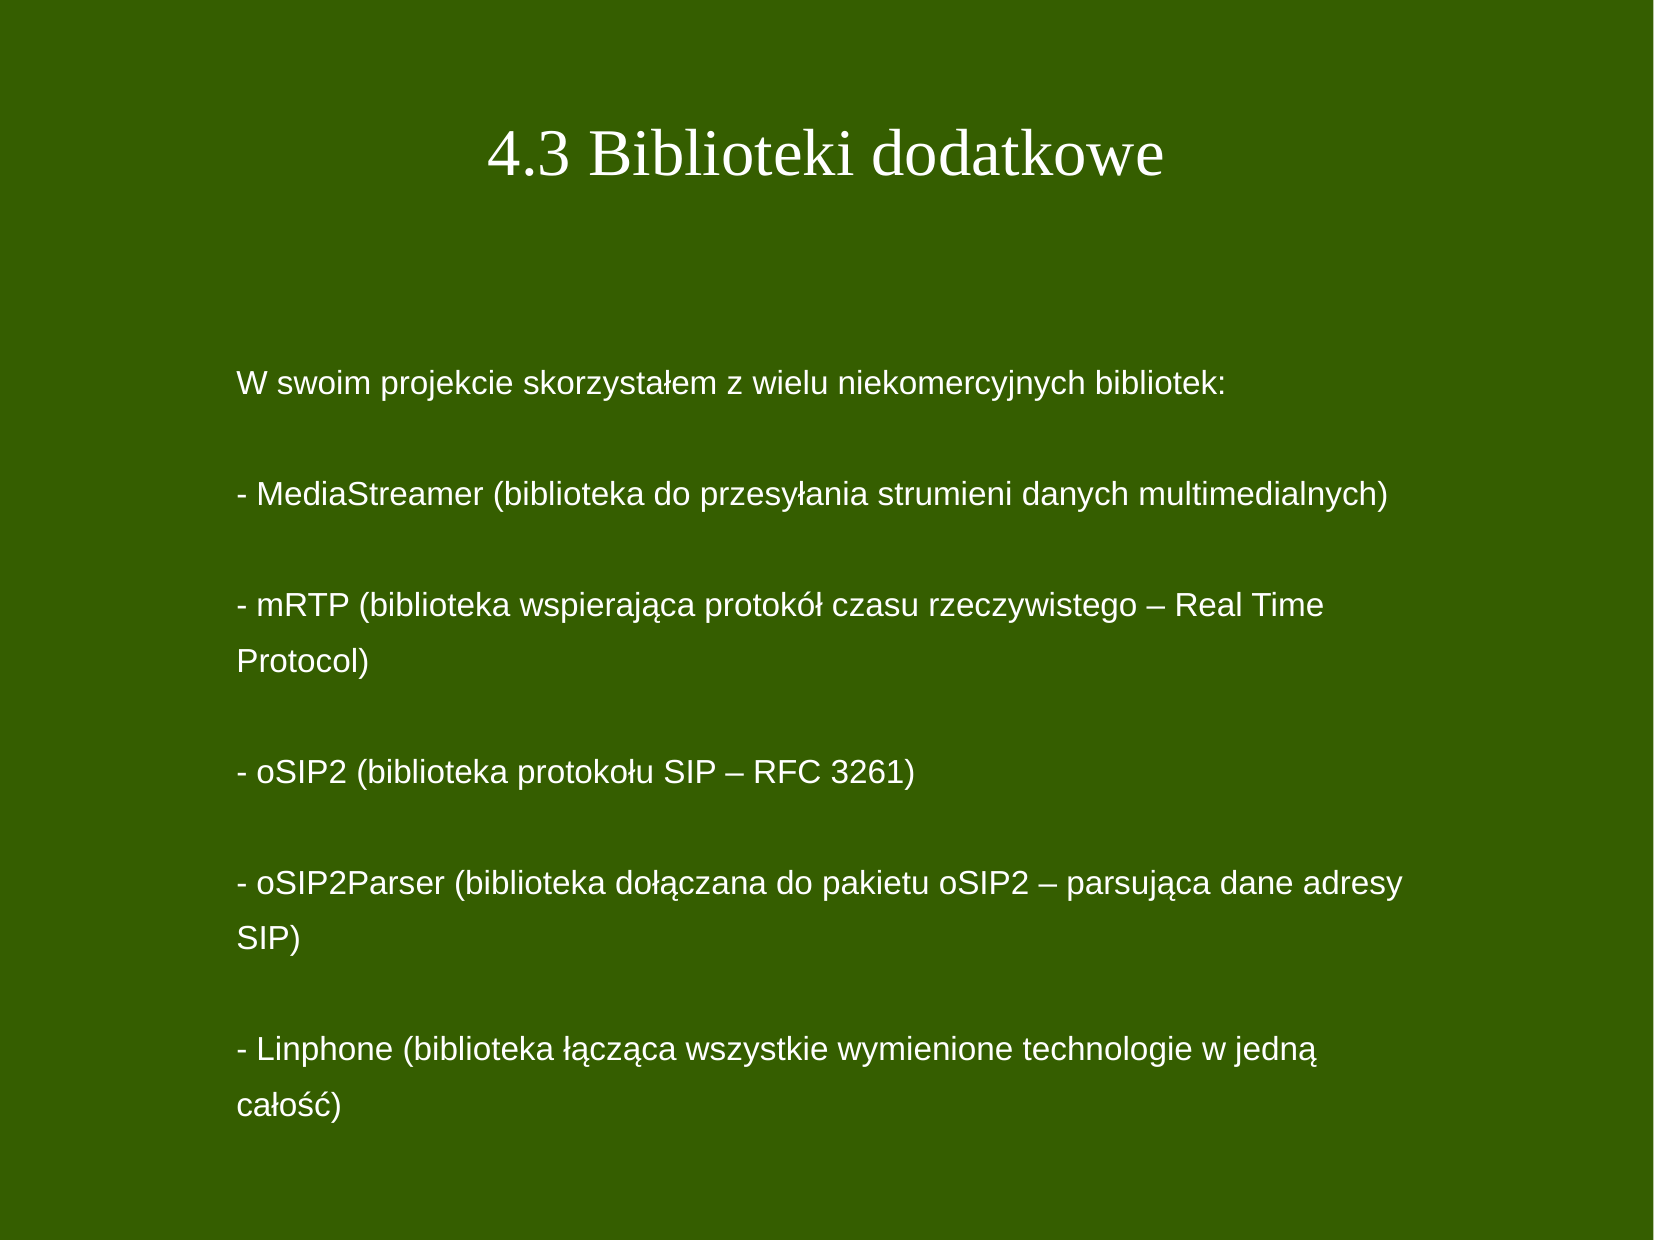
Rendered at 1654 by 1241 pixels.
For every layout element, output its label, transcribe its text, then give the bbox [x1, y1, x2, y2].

title 4.3 Biblioteki dodatkowe [82, 56, 1571, 250]
title W swoim projekcie skorzystałem z wielu niekomercyjnych bibliotek: - MediaStreamer (biblioteka do przesyłania strumieni danych multimedialnych) - mRTP (biblioteka wspierająca protokół czasu rzeczywistego – Real Time Protocol) - oSIP2 (biblioteka protokołu SIP – RFC 3261) - oSIP2Parser (biblioteka dołączana do pakietu oSIP2 – parsująca dane adresy SIP) - Linphone (biblioteka łącząca wszystkie wymienione technologie w jedną całość) [236, 192, 1418, 1204]
